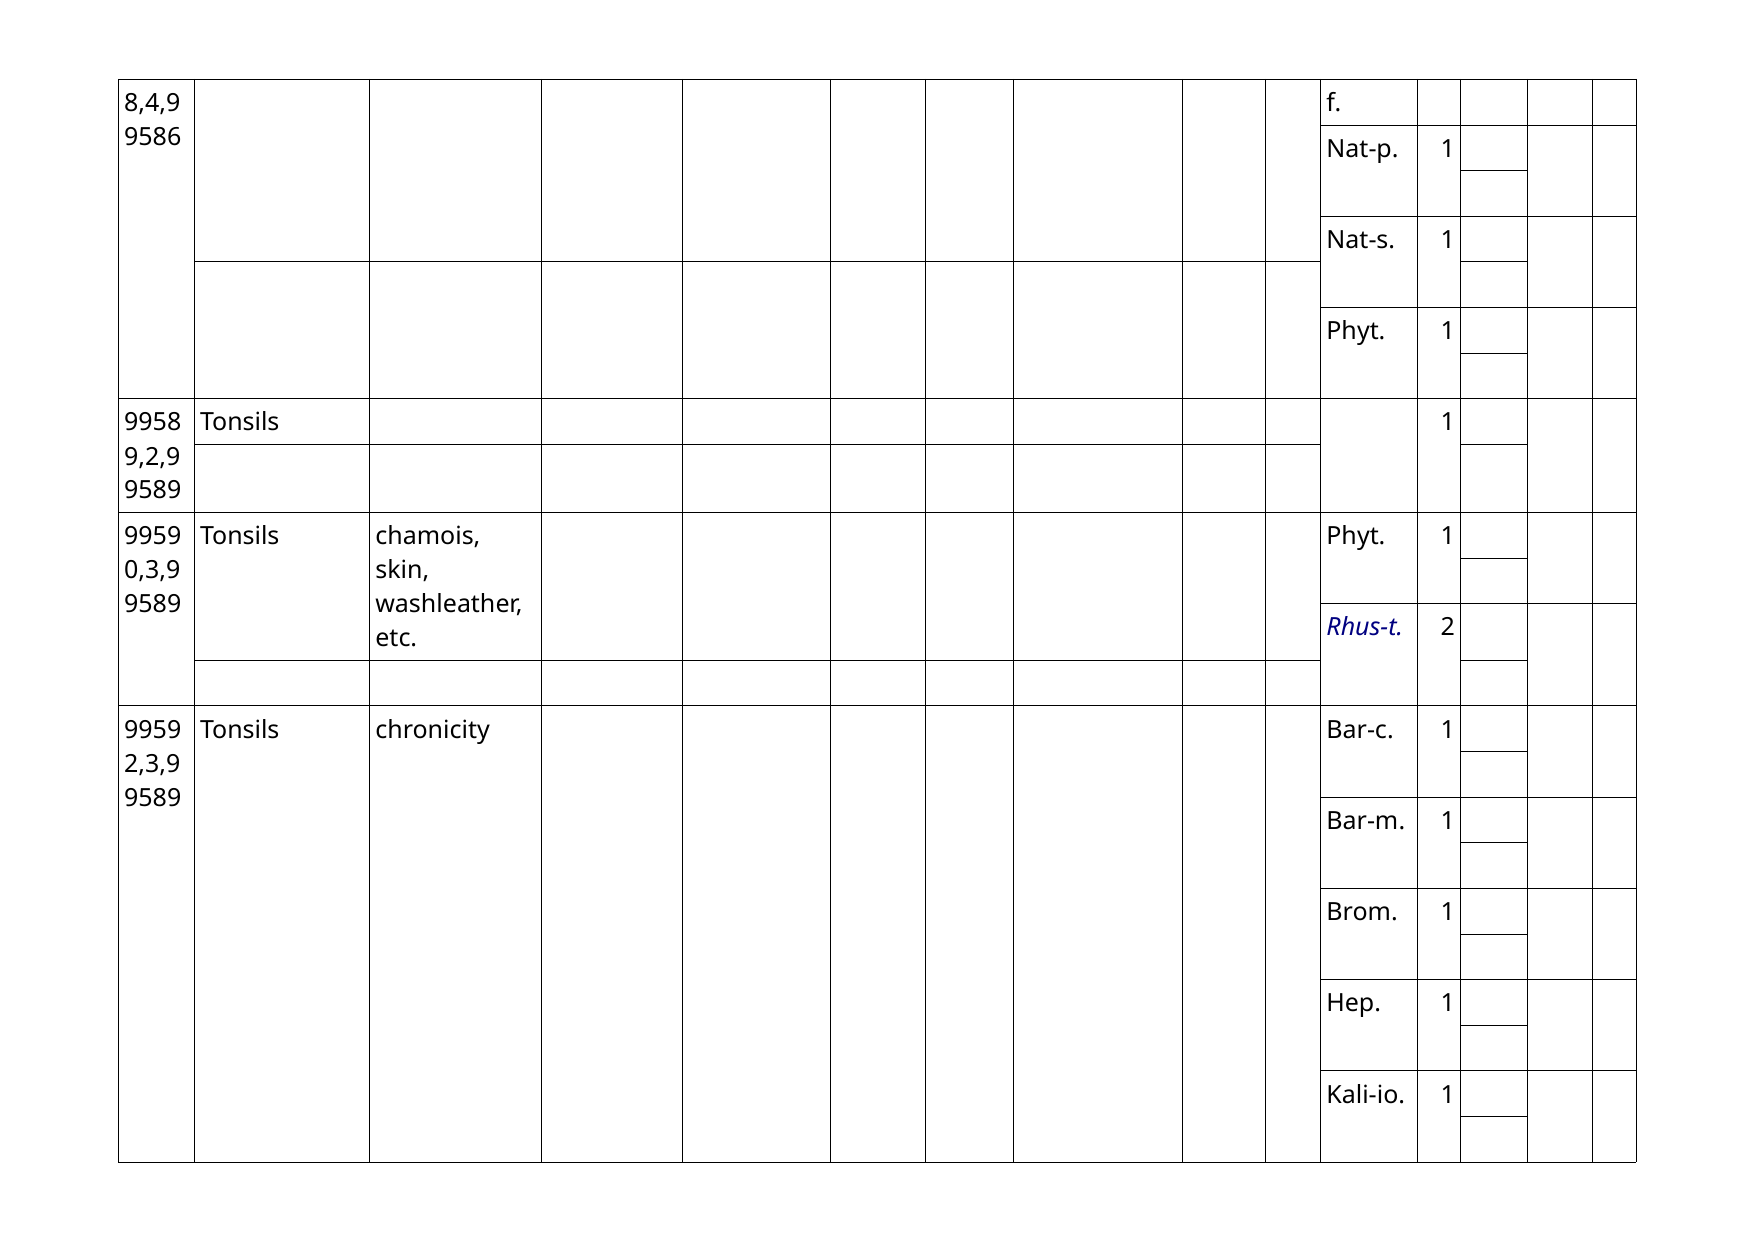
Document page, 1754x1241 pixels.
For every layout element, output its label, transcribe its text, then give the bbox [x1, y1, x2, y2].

table_cell [683, 399, 830, 444]
table_cell [1014, 80, 1182, 261]
table_cell 1 [1418, 1071, 1460, 1162]
table_cell Hep. [1321, 980, 1417, 1070]
table_cell [1461, 798, 1527, 842]
table_cell [831, 706, 925, 1162]
table_cell [1528, 980, 1592, 1070]
table_cell [1461, 1071, 1527, 1116]
table_cell [1528, 217, 1592, 307]
table_cell [1266, 661, 1320, 705]
table_cell 99589,2,99589 [119, 399, 194, 512]
table_cell Kali-io. [1321, 1071, 1417, 1162]
table_cell [1014, 262, 1182, 398]
table_cell [1528, 126, 1592, 216]
table_cell [1183, 513, 1265, 660]
table_cell chronicity [370, 706, 541, 1162]
table_cell [1014, 445, 1182, 512]
table_cell [1461, 843, 1527, 888]
table_cell [1461, 661, 1527, 705]
table_cell 1 [1418, 513, 1460, 603]
table_cell 1 [1418, 889, 1460, 979]
table_cell [1461, 935, 1527, 979]
table_cell [1014, 513, 1182, 660]
table_cell [542, 80, 682, 261]
table_cell [370, 80, 541, 261]
table_cell [1461, 1026, 1527, 1070]
table_cell [1593, 604, 1636, 705]
table_cell [1461, 354, 1527, 398]
table_cell [195, 262, 369, 398]
table_cell [1461, 889, 1527, 933]
table_cell [1266, 262, 1320, 398]
table_cell [542, 445, 682, 512]
table_cell [926, 661, 1013, 705]
table_cell [1461, 604, 1527, 660]
table_cell [1461, 1117, 1527, 1162]
table_cell [1528, 399, 1592, 512]
table_cell [370, 661, 541, 705]
table_cell [1461, 980, 1527, 1025]
table_cell [1266, 706, 1320, 1162]
table_cell [1528, 889, 1592, 979]
table_cell [683, 445, 830, 512]
table_cell [831, 445, 925, 512]
table_cell Phyt. [1321, 513, 1417, 603]
table_cell [1461, 80, 1527, 124]
table_cell [1461, 171, 1527, 216]
table_cell [1528, 1071, 1592, 1162]
table_cell [683, 706, 830, 1162]
table_cell [831, 513, 925, 660]
table_cell [195, 445, 369, 512]
table_cell [926, 399, 1013, 444]
table_cell [1461, 513, 1527, 558]
table_cell [831, 262, 925, 398]
table_cell [542, 399, 682, 444]
table_cell [195, 661, 369, 705]
table_cell [1014, 706, 1182, 1162]
table_cell [1461, 559, 1527, 603]
table_cell [370, 445, 541, 512]
table_cell [1266, 445, 1320, 512]
table_cell [1418, 80, 1460, 124]
table_cell [1593, 889, 1636, 979]
table_cell [1014, 661, 1182, 705]
table_cell [1461, 445, 1527, 512]
table_cell [683, 661, 830, 705]
table_cell [542, 262, 682, 398]
table_cell [1321, 399, 1417, 512]
table_cell 1 [1418, 798, 1460, 888]
table_cell [831, 661, 925, 705]
table_cell f. [1321, 80, 1417, 124]
table_cell [1461, 706, 1527, 751]
table_cell [683, 513, 830, 660]
table_cell chamois, skin, washleather, etc. [370, 513, 541, 660]
table_cell [1528, 604, 1592, 705]
table_cell [831, 399, 925, 444]
table_cell Nat-p. [1321, 126, 1417, 216]
table_cell [1593, 513, 1636, 603]
table_cell 1 [1418, 217, 1460, 307]
table_cell Phyt. [1321, 308, 1417, 398]
table_cell [1528, 80, 1592, 124]
table_cell [370, 262, 541, 398]
table_cell 1 [1418, 126, 1460, 216]
table_cell Bar-m. [1321, 798, 1417, 888]
table_cell [1593, 217, 1636, 307]
table_cell [1593, 1071, 1636, 1162]
table_cell 1 [1418, 308, 1460, 398]
table_cell [1528, 308, 1592, 398]
table_cell [926, 262, 1013, 398]
table_cell [1183, 262, 1265, 398]
table_cell [1593, 308, 1636, 398]
table_cell Brom. [1321, 889, 1417, 979]
table_cell [1593, 706, 1636, 797]
table_cell [542, 661, 682, 705]
table_cell Nat-s. [1321, 217, 1417, 307]
table_cell [1593, 126, 1636, 216]
table_cell Bar-c. [1321, 706, 1417, 797]
table_cell [1528, 798, 1592, 888]
table_cell [1014, 399, 1182, 444]
table_cell [683, 80, 830, 261]
table_cell Rhus-t. [1321, 604, 1417, 705]
table_cell Tonsils [195, 513, 369, 660]
table_cell [1593, 798, 1636, 888]
table_cell [1461, 308, 1527, 353]
table_cell 1 [1418, 399, 1460, 512]
table_cell [542, 706, 682, 1162]
table_cell [926, 513, 1013, 660]
table_cell Tonsils [195, 399, 369, 444]
table_cell [1266, 399, 1320, 444]
table_cell [370, 399, 541, 444]
table_cell [1461, 262, 1527, 307]
table_cell 99592,3,99589 [119, 706, 194, 1162]
table_cell [1528, 513, 1592, 603]
table_cell [1183, 399, 1265, 444]
table_cell [926, 706, 1013, 1162]
table_cell [1461, 217, 1527, 261]
table_cell [683, 262, 830, 398]
table_cell [1183, 445, 1265, 512]
table_cell [1593, 980, 1636, 1070]
table_cell [542, 513, 682, 660]
table_cell [1593, 80, 1636, 124]
table_cell [831, 80, 925, 261]
table_cell 1 [1418, 980, 1460, 1070]
table_cell [1461, 752, 1527, 797]
table_cell [1528, 706, 1592, 797]
table_cell [1266, 513, 1320, 660]
table_cell 1 [1418, 706, 1460, 797]
table_cell Tonsils [195, 706, 369, 1162]
table_cell [1461, 399, 1527, 444]
table_cell [926, 445, 1013, 512]
table_cell [1266, 80, 1320, 261]
table_cell [1183, 661, 1265, 705]
table_cell [1183, 80, 1265, 261]
table_cell [1461, 126, 1527, 170]
table_cell [1183, 706, 1265, 1162]
table_cell [1593, 399, 1636, 512]
table_cell [195, 80, 369, 261]
table_cell 2 [1418, 604, 1460, 705]
table_cell 99590,3,99589 [119, 513, 194, 705]
table_cell [926, 80, 1013, 261]
table_cell 8,4,99586 [119, 80, 194, 398]
